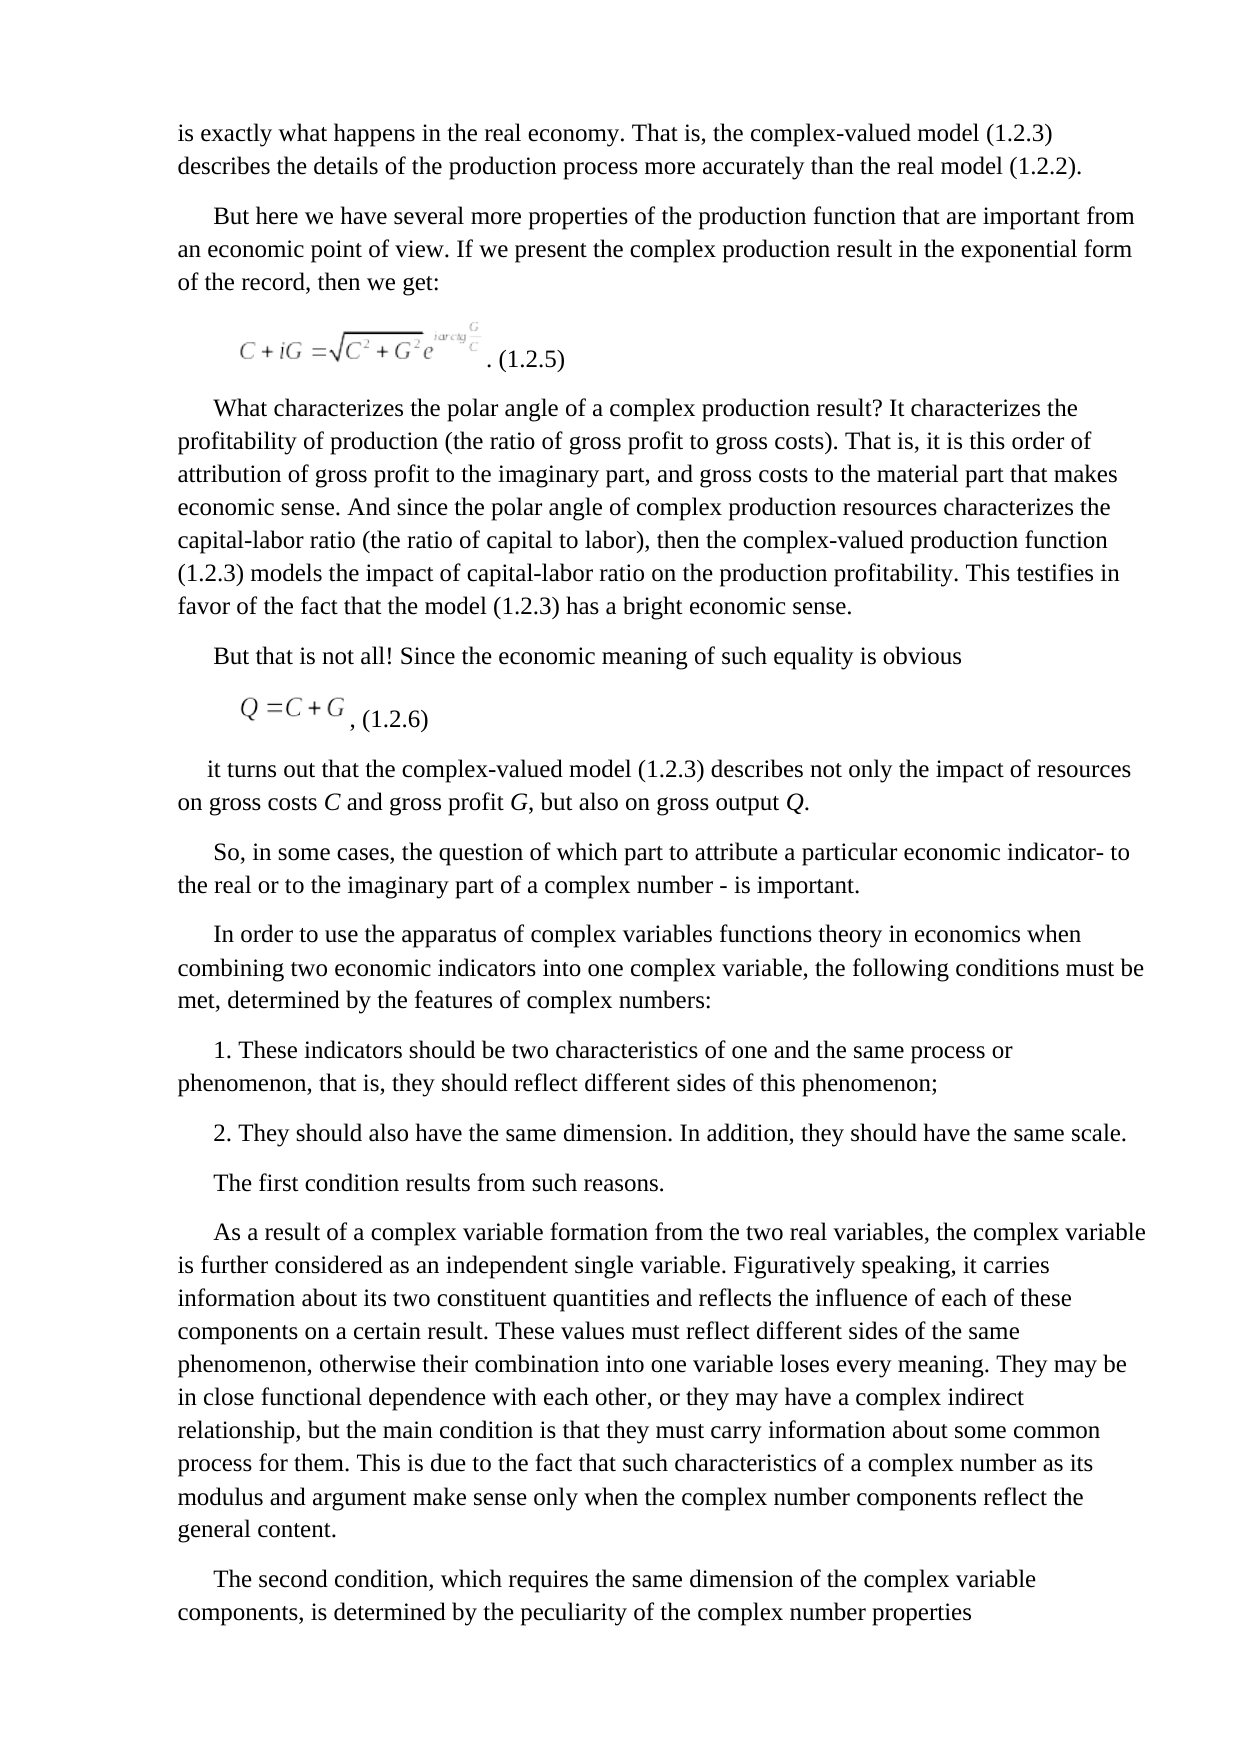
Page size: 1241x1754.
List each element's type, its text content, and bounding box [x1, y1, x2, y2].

text As a result of a complex variable formation from the two real variables, the complex variable is further considered as an independent single variable. Figuratively speaking, it carries information about its two constituent quantities and reflects the influence of each of these components on a certain result. These values must reflect different sides of the same phenomenon, otherwise their combination into one variable loses every meaning. They may be in close functional dependence with each other, or they may have a complex indirect relationship, but the main condition is that they must carry information about some common process for them. This is due to the fact that such characteristics of a complex number as its modulus and argument make sense only when the complex number components reflect the general content. [177, 1217, 1152, 1543]
text 1. These indicators should be two characteristics of one and the same process or phenomenon, that is, they should reflect different sides of this phenomenon; [177, 1035, 1152, 1097]
text The first condition results from such reasons. [177, 1168, 1152, 1196]
text But here we have several more properties of the production function that are important from an economic point of view. If we present the complex production result in the exponential form of the record, then we get: [177, 201, 1152, 296]
text it turns out that the complex-valued model (1.2.3) describes not only the impact of resources on gross costs C and gross profit G, but also on gross output Q. [177, 754, 1152, 816]
text . (1.2.5) [177, 317, 1152, 372]
text So, in some cases, the question of which part to attribute a particular economic indicator- to the real or to the imaginary part of a complex number - is important. [177, 837, 1152, 899]
text In order to use the apparatus of complex variables functions theory in economics when combining two economic indicators into one complex variable, the following conditions must be met, determined by the features of complex numbers: [177, 919, 1152, 1014]
text , (1.2.6) [177, 691, 1152, 733]
text is exactly what happens in the real economy. That is, the complex-valued model (1.2.3) describes the details of the production process more accurately than the real model (1.2.2). [177, 118, 1152, 180]
text What characterizes the polar angle of a complex production result? It characterizes the profitability of production (the ratio of gross profit to gross costs). That is, it is this order of attribution of gross profit to the imaginary part, and gross costs to the material part that makes economic sense. And since the polar angle of complex production resources characterizes the capital-labor ratio (the ratio of capital to labor), then the complex-valued production function (1.2.3) models the impact of capital-labor ratio on the production profitability. This testifies in favor of the fact that the model (1.2.3) has a bright economic sense. [177, 393, 1152, 620]
text But that is not all! Since the economic meaning of such equality is obvious [177, 641, 1152, 670]
text The second condition, which requires the same dimension of the complex variable components, is determined by the peculiarity of the complex number properties [177, 1564, 1152, 1626]
text 2. They should also have the same dimension. In addition, they should have the same scale. [177, 1118, 1152, 1147]
